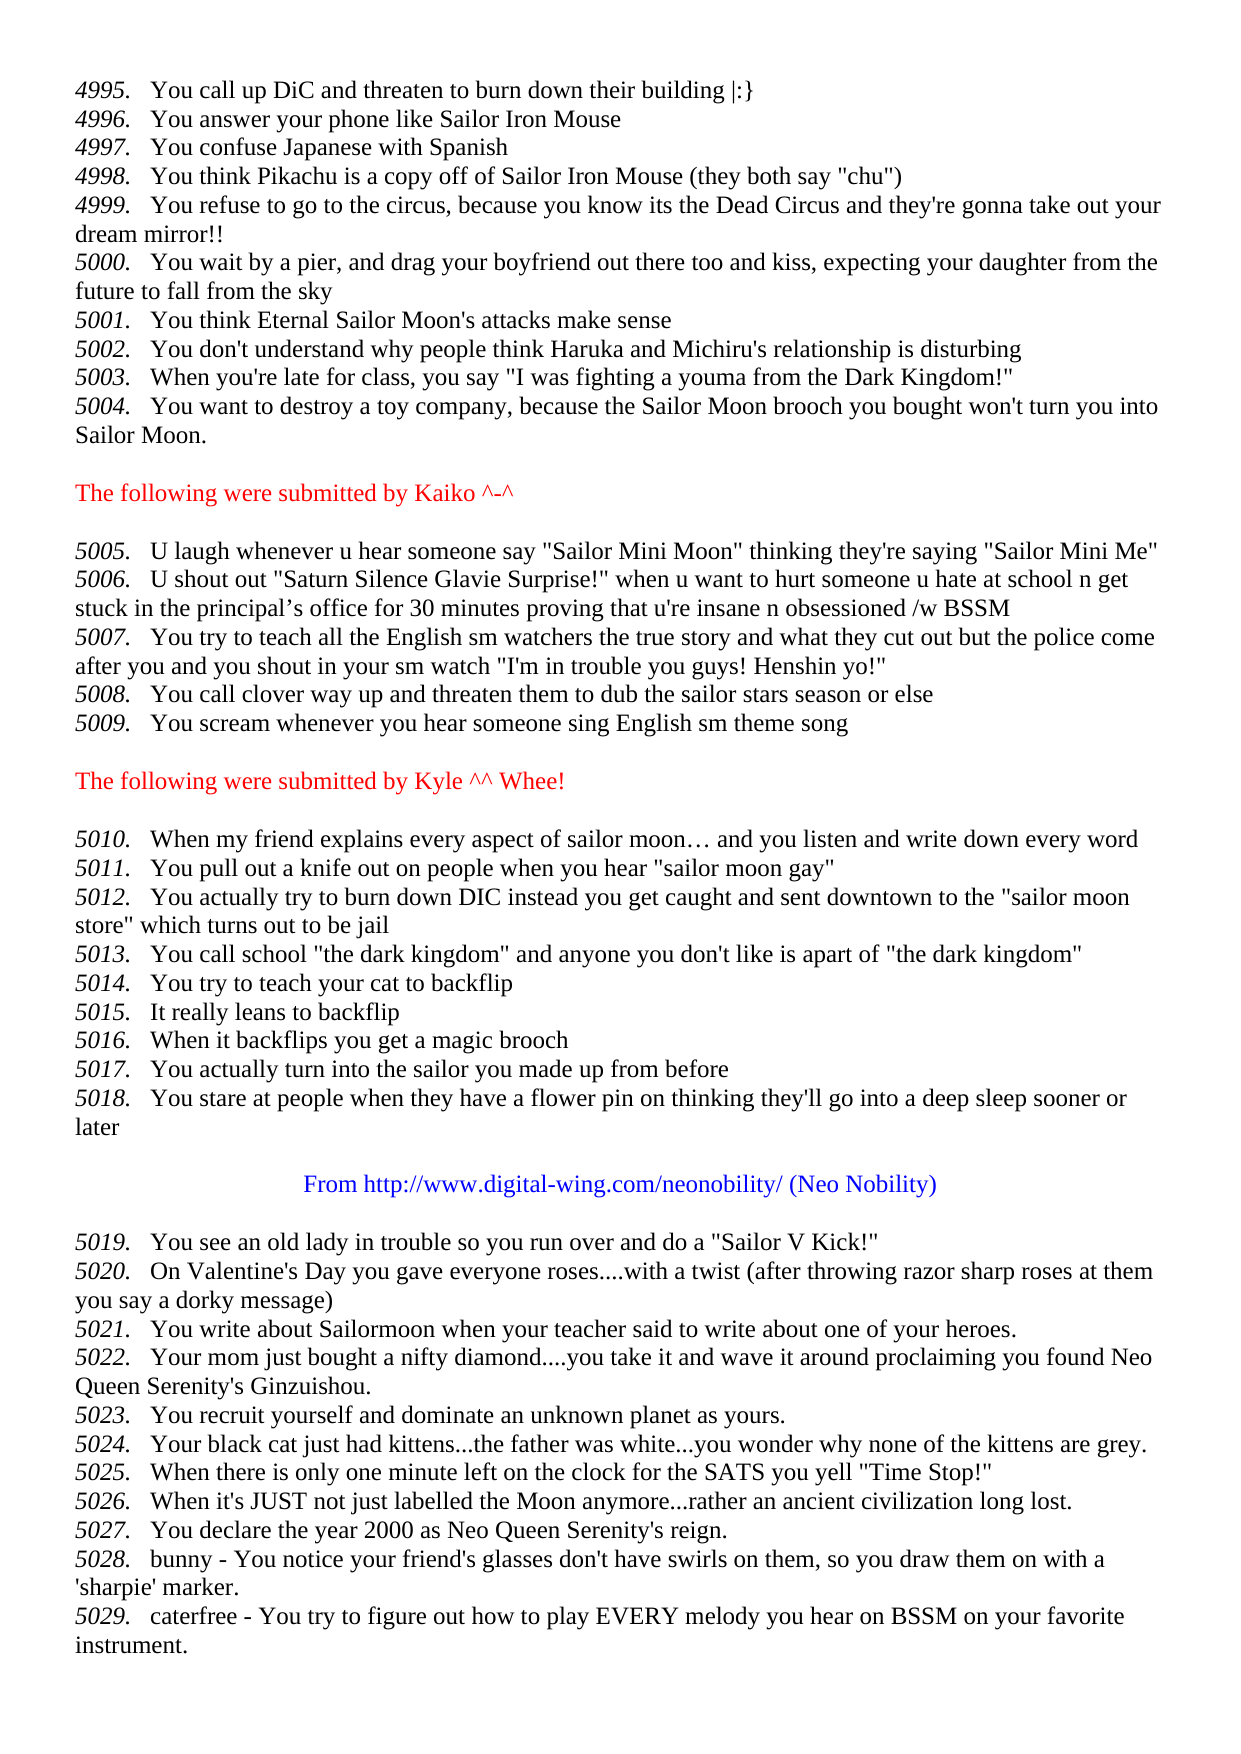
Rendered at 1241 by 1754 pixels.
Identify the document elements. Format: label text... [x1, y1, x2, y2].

list You call up DiC and threaten to burn down their building |:} [75, 75, 1165, 104]
list You wait by a pier, and drag your boyfriend out there too and kiss, expecting your daughter from the future to fall from the sky [75, 247, 1165, 305]
list You answer your phone like Sailor Iron Mouse [75, 104, 1165, 132]
list You want to destroy a toy company, because the Sailor Moon brooch you bought won't turn you into Sailor Moon. [75, 391, 1165, 449]
list U shout out "Saturn Silence Glavie Surprise!" when u want to hurt someone u hate at school n get stuck in the principal’s office for 30 minutes proving that u're insane n obsessioned /w BSSM [75, 564, 1165, 622]
list When my friend explains every aspect of sailor moon… and you listen and write down every word [75, 824, 1165, 853]
list When there is only one minute left on the clock for the SATS you yell "Time Stop!" [75, 1457, 1165, 1486]
list You try to teach your cat to backflip [75, 968, 1165, 997]
list Your black cat just had kittens...the father was white...you wonder why none of the kittens are grey. [75, 1429, 1165, 1457]
list You don't understand why people think Haruka and Michiru's relationship is disturbing [75, 334, 1165, 362]
list caterfree - You try to figure out how to play EVERY melody you hear on BSSM on your favorite instrument. [75, 1601, 1165, 1659]
list When you're late for class, you say "I was fighting a youma from the Dark Kingdom!" [75, 362, 1165, 391]
list bunny - You notice your friend's glasses don't have swirls on them, so you draw them on with a 'sharpie' marker. [75, 1544, 1165, 1601]
list You scream whenever you hear someone sing English sm theme song [75, 708, 1165, 737]
list When it backflips you get a magic brooch [75, 1025, 1165, 1054]
list You call clover way up and threaten them to dub the sailor stars season or else [75, 679, 1165, 708]
text The following were submitted by Kyle ^^ Whee! [75, 766, 1165, 795]
list You think Pikachu is a copy off of Sailor Iron Mouse (they both say "chu") [75, 161, 1165, 190]
list On Valentine's Day you gave everyone roses....with a twist (after throwing razor sharp roses at them you say a dorky message) [75, 1256, 1165, 1314]
list You actually try to burn down DIC instead you get caught and sent downtown to the "sailor moon store" which turns out to be jail [75, 882, 1165, 939]
list You declare the year 2000 as Neo Queen Serenity's reign. [75, 1515, 1165, 1544]
list When it's JUST not just labelled the Moon anymore...rather an ancient civilization long lost. [75, 1486, 1165, 1515]
list You confuse Japanese with Spanish [75, 132, 1165, 161]
list You recruit yourself and dominate an unknown planet as yours. [75, 1400, 1165, 1429]
list You call school "the dark kingdom" and anyone you don't like is apart of "the dark kingdom" [75, 939, 1165, 968]
list You try to teach all the English sm watchers the true story and what they cut out but the police come after you and you shout in your sm watch "I'm in trouble you guys! Henshin yo!" [75, 622, 1165, 679]
list You write about Sailormoon when your teacher said to write about one of your heroes. [75, 1314, 1165, 1342]
list It really leans to backflip [75, 997, 1165, 1025]
list You see an old lady in trouble so you run over and do a "Sailor V Kick!" [75, 1227, 1165, 1256]
text From http://www.digital-wing.com/neonobility/ (Neo Nobility) [75, 1169, 1165, 1198]
list You stare at people when they have a flower pin on thinking they'll go into a deep sleep sooner or later [75, 1083, 1165, 1140]
list You refuse to go to the circus, because you know its the Dead Circus and they're gonna take out your dream mirror!! [75, 190, 1165, 247]
list You actually turn into the sailor you made up from before [75, 1054, 1165, 1083]
list You think Eternal Sailor Moon's attacks make sense [75, 305, 1165, 334]
list U laugh whenever u hear someone say "Sailor Mini Moon" thinking they're saying "Sailor Mini Me" [75, 536, 1165, 564]
list Your mom just bought a nifty diamond....you take it and wave it around proclaiming you found Neo Queen Serenity's Ginzuishou. [75, 1342, 1165, 1400]
list You pull out a knife out on people when you hear "sailor moon gay" [75, 853, 1165, 882]
text The following were submitted by Kaiko ^-^ [75, 478, 1165, 507]
